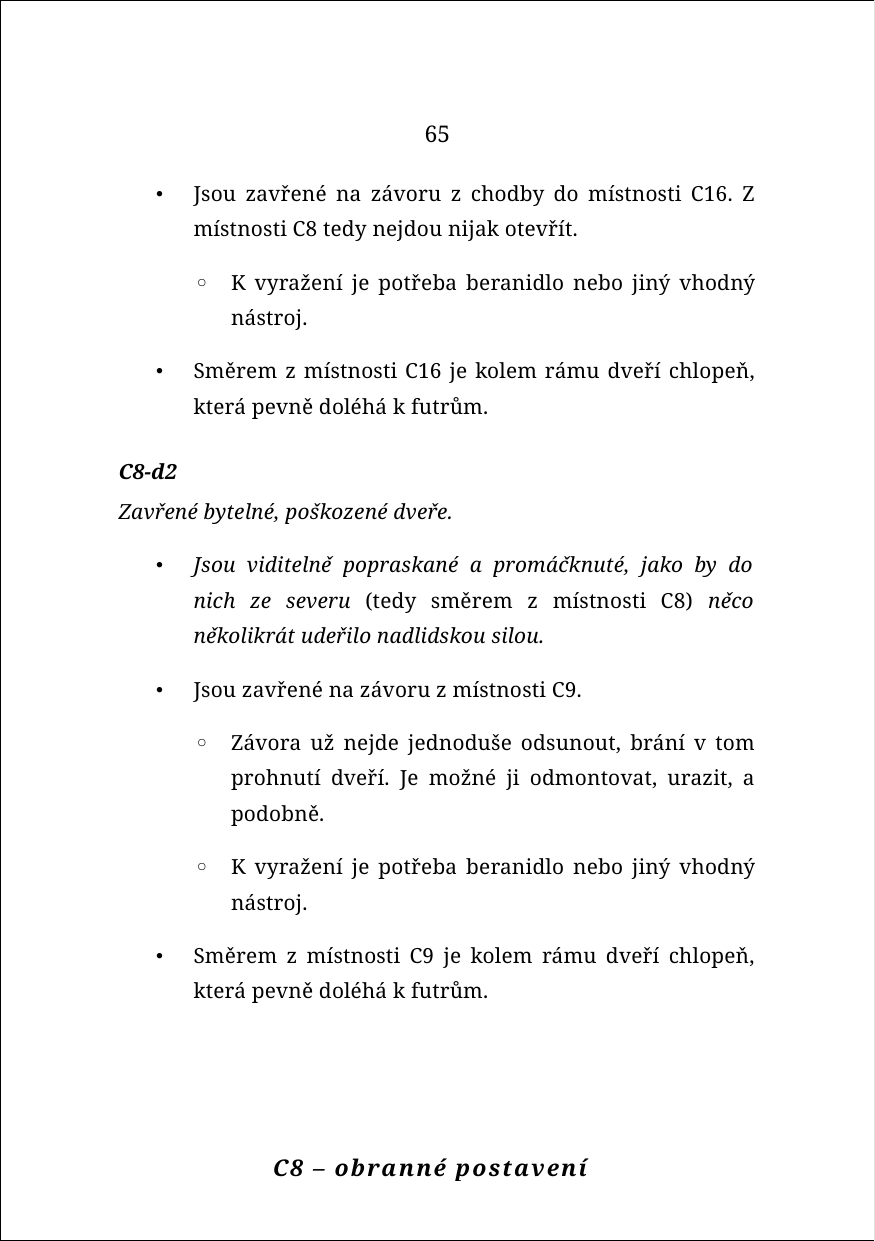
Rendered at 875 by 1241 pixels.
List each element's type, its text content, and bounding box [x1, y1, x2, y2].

list Směrem z místnosti C9 je kolem rámu dveří chlopeň, která pevně doléhá k futrům. [156, 941, 756, 1005]
subtitle C8-d2 [118, 457, 756, 485]
text Zavřené bytelné, poškozené dveře. [118, 497, 756, 526]
list K vyražení je potřeba beranidlo nebo jiný vhodný nástroj. [193, 268, 756, 332]
list Jsou viditelně popraskané a promáčknuté, jako by do nich ze severu (tedy směrem z místnosti C8) něco několikrát udeřilo nadlidskou silou. [156, 550, 756, 650]
list Směrem z místnosti C16 je kolem rámu dveří chlopeň, která pevně doléhá k futrům. [156, 356, 756, 420]
list Jsou zavřené na závoru z chodby do místnosti C16. Z místnosti C8 tedy nejdou nijak otevřít. [156, 179, 756, 243]
list K vyražení je potřeba beranidlo nebo jiný vhodný nástroj. [193, 852, 756, 916]
list Jsou zavřené na závoru z místnosti C9. [156, 675, 756, 703]
list Závora už nejde jednoduše odsunout, brání v tom prohnutí dveří. Je možné ji odmontovat, urazit, a podobně. [193, 728, 756, 827]
